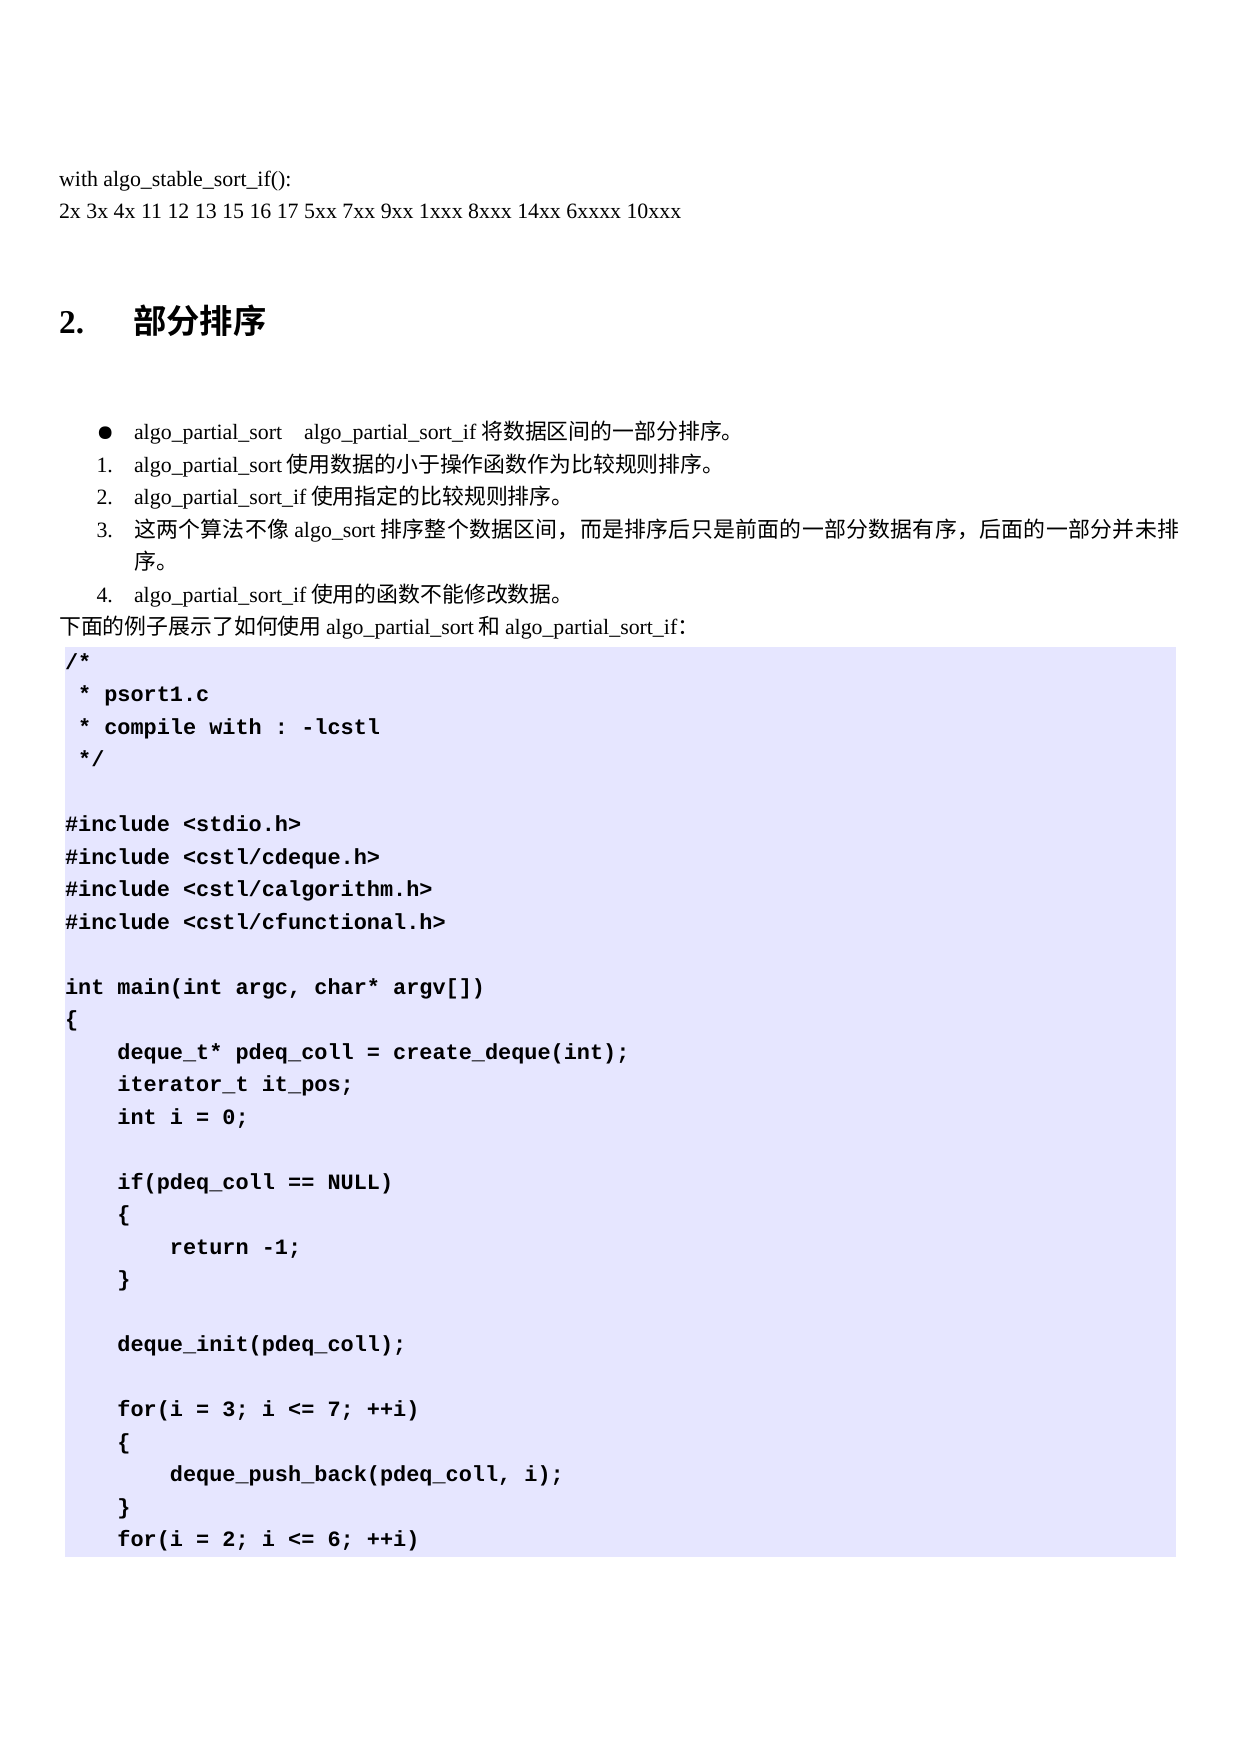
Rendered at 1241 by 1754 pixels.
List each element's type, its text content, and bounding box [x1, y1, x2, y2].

text 2x 3x 4x 11 12 13 15 16 17 5xx 7xx 9xx 1xxx 8xxx 14xx 6xxxx 10xxx [59, 194, 1181, 227]
list 这两个算法不像algo_sort排序整个数据区间，而是排序后只是前面的一部分数据有序，后面的一部分并未排序。 [96, 511, 1181, 576]
text with algo_stable_sort_if(): [59, 162, 1181, 194]
list algo_partial_sort_if使用指定的比较规则排序。 [96, 479, 1181, 511]
table_header /* * psort1.c * compile with : -lcstl */ #include <stdio.h> #include <cstl/cdeque.h> #include <cstl/calgorithm.h> #include <cstl/cfunctional.h> int main(int argc, char* argv[]) { deque_t* pdeq_coll = create_deque(int); iterator_t it_pos; int i = 0; if(pdeq_coll == NULL) { return -1; } deque_init(pdeq_coll); for(i = 3; i <= 7; ++i) { deque_push_back(pdeq_coll, i); } for(i = 2; i <= 6; ++i) [60, 642, 1181, 1563]
text 下面的例子展示了如何使用algo_partial_sort和algo_partial_sort_if： [59, 609, 1181, 641]
subtitle 部分排序 [59, 286, 1181, 351]
list algo_partial_sort_if使用的函数不能修改数据。 [96, 576, 1181, 609]
list algo_partial_sort algo_partial_sort_if将数据区间的一部分排序。 [96, 414, 1181, 446]
list algo_partial_sort使用数据的小于操作函数作为比较规则排序。 [96, 446, 1181, 479]
